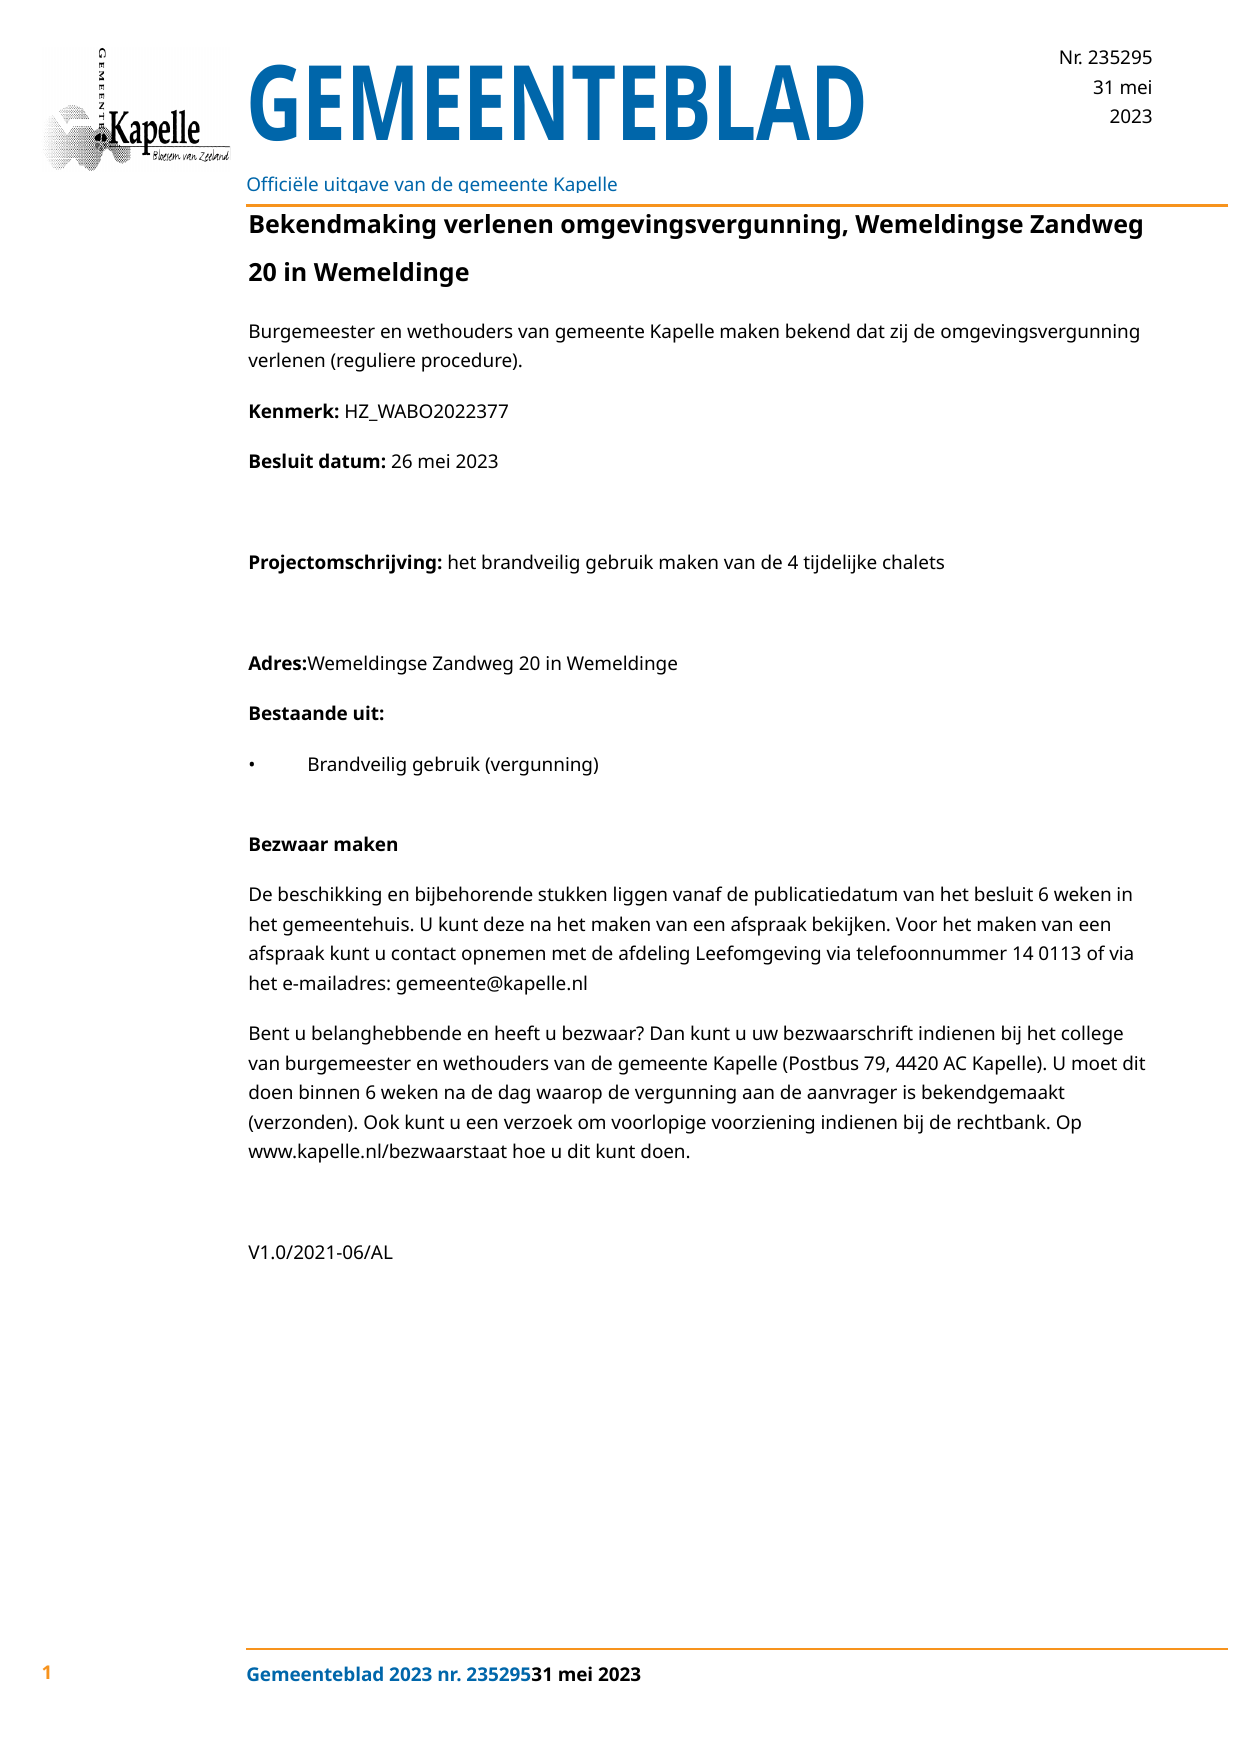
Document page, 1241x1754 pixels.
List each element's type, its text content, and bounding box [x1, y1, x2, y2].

picture [41, 47, 231, 172]
text Projectomschrijving: het brandveilig gebruik maken van de 4 tijdelijke chalets [248, 549, 1152, 575]
text V1.0/2021-06/AL [248, 1239, 1152, 1265]
text Bekendmaking verlenen omgevingsvergunning, Wemeldingse Zandweg 20 in Wemeldinge [248, 207, 1152, 288]
text Adres:Wemeldingse Zandweg 20 in Wemeldinge [248, 650, 1152, 676]
text Bezwaar maken [248, 831, 1152, 857]
list Brandveilig gebruik (vergunning) [248, 751, 1152, 777]
text Bestaande uit: [248, 700, 1152, 726]
text Besluit datum: 26 mei 2023 [248, 448, 1152, 474]
text De beschikking en bijbehorende stukken liggen vanaf de publicatiedatum van het besluit 6 weken in het gemeentehuis. U kunt deze na het maken van een afspraak bekijken. Voor het maken van een afspraak kunt u contact opnemen met de afdeling Leefomgeving via telefoonnummer 14 0113 of via het e-mailadres: gemeente@kapelle.nl [248, 881, 1152, 996]
text Bent u belanghebbende en heeft u bezwaar? Dan kunt u uw bezwaarschrift indienen bij het college van burgemeester en wethouders van de gemeente Kapelle (Postbus 79, 4420 AC Kapelle). U moet dit doen binnen 6 weken na de dag waarop de vergunning aan de aanvrager is bekendgemaakt (verzonden). Ook kunt u een verzoek om voorlopige voorziening indienen bij de rechtbank. Op www.kapelle.nl/bezwaarstaat hoe u dit kunt doen. [248, 1020, 1152, 1164]
text Kenmerk: HZ_WABO2022377 [248, 398, 1152, 424]
text Burgemeester en wethouders van gemeente Kapelle maken bekend dat zij de omgevingsvergunning verlenen (reguliere procedure). [248, 318, 1152, 373]
